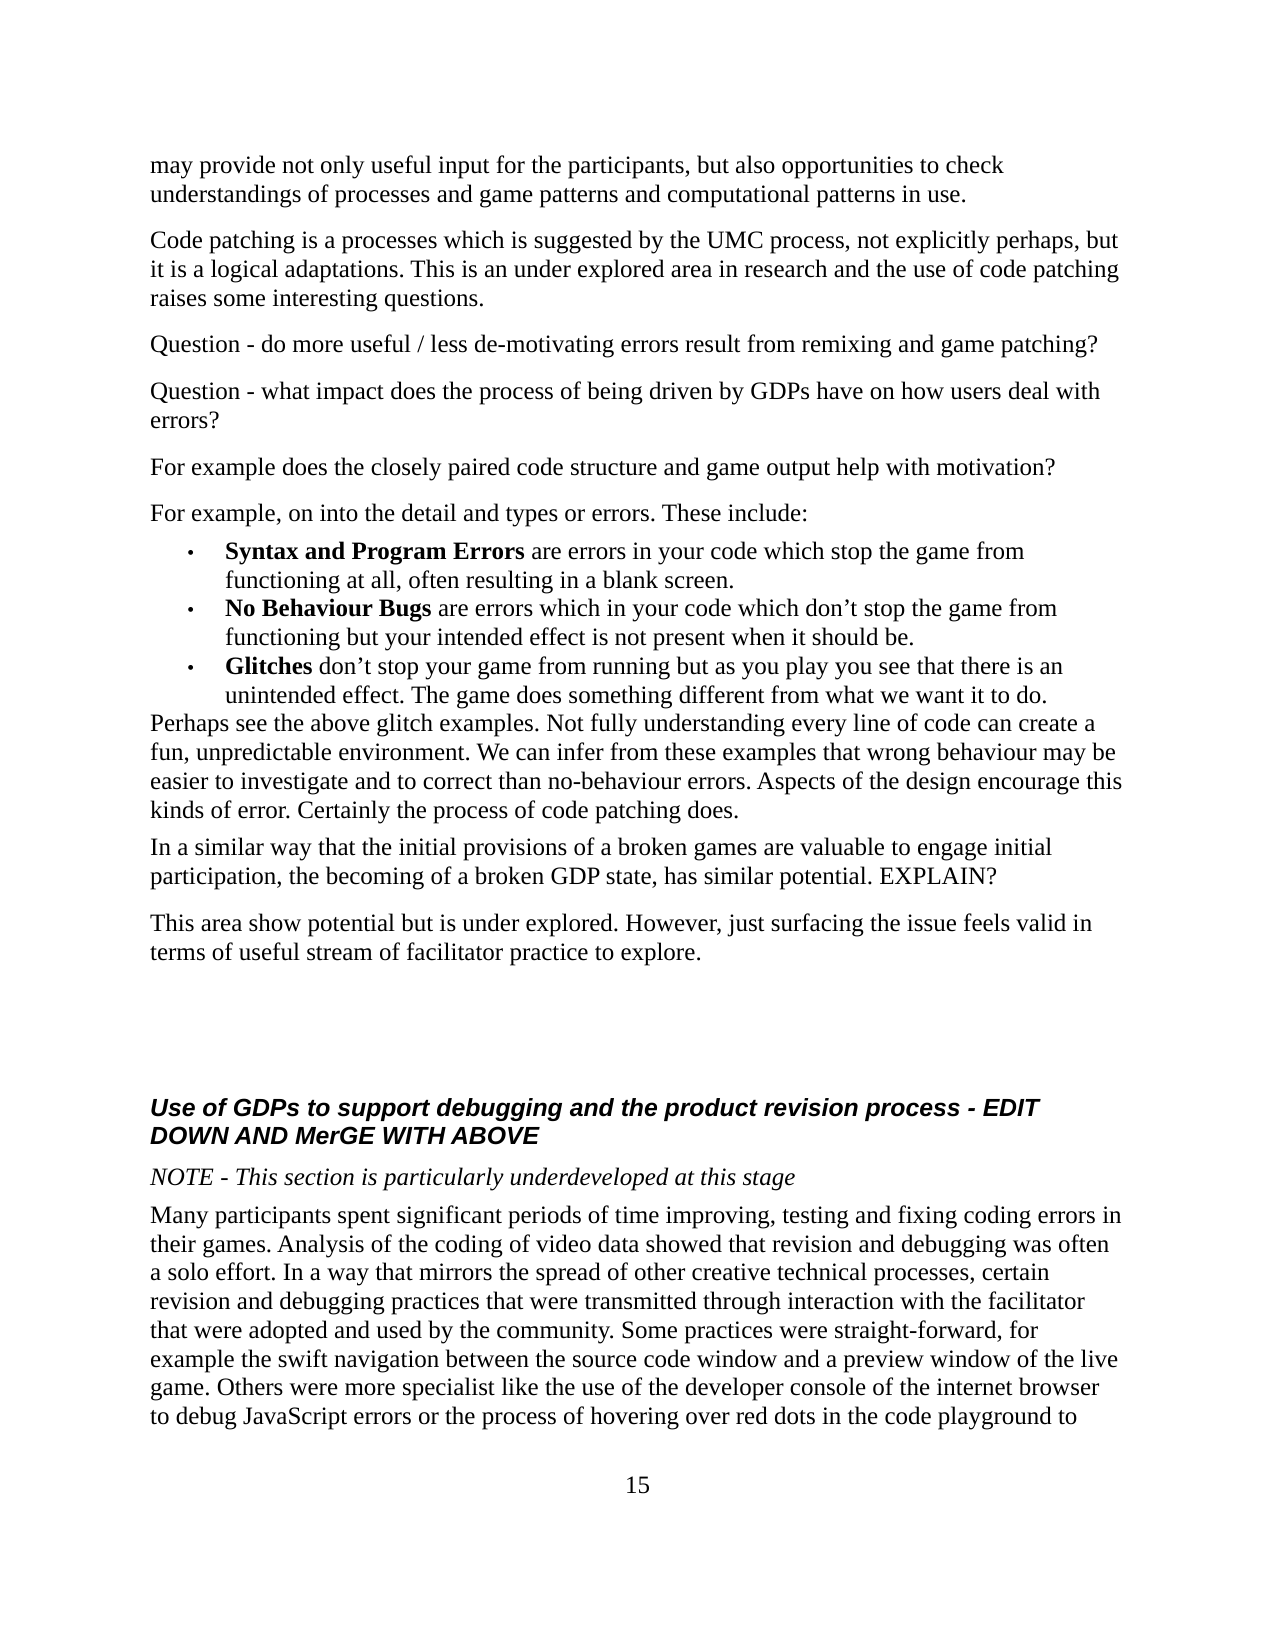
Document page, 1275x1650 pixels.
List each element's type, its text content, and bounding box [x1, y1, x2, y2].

text Code patching is a processes which is suggested by the UMC process, not explicitly perhaps, but it is a logical adaptations. This is an under explored area in research and the use of code patching raises some interesting questions. [150, 225, 1125, 312]
list No Behaviour Bugs are errors which in your code which don’t stop the game from functioning but your intended effect is not present when it should be. [187, 593, 1125, 651]
text NOTE - This section is particularly underdeveloped at this stage [150, 1162, 1125, 1191]
text Many participants spent significant periods of time improving, testing and fixing coding errors in their games. Analysis of the coding of video data showed that revision and debugging was often a solo effort. In a way that mirrors the spread of other creative technical processes, certain revision and debugging practices that were transmitted through interaction with the facilitator that were adopted and used by the community. Some practices were straight-forward, for example the swift navigation between the source code window and a preview window of the live game. Others were more specialist like the use of the developer console of the internet browser to debug JavaScript errors or the process of hovering over red dots in the code playground to [150, 1200, 1125, 1430]
text In a similar way that the initial provisions of a broken games are valuable to engage initial participation, the becoming of a broken GDP state, has similar potential. EXPLAIN? [150, 832, 1125, 890]
list Syntax and Program Errors are errors in your code which stop the game from functioning at all, often resulting in a blank screen. [187, 536, 1125, 593]
text For example does the closely paired code structure and game output help with motivation? [150, 452, 1125, 480]
text Perhaps see the above glitch examples. Not fully understanding every line of code can create a fun, unpredictable environment. We can infer from these examples that wrong behaviour may be easier to investigate and to correct than no-behaviour errors. Aspects of the design encourage this kinds of error. Certainly the process of code patching does. [150, 708, 1125, 823]
text Question - do more useful / less de-motivating errors result from remixing and game patching? [150, 329, 1125, 358]
text may provide not only useful input for the participants, but also opportunities to check understandings of processes and game patterns and computational patterns in use. [150, 150, 1125, 207]
list Glitches don’t stop your game from running but as you play you see that there is an unintended effect. The game does something different from what we want it to do. [187, 651, 1125, 708]
text Question - what impact does the process of being driven by GDPs have on how users deal with errors? [150, 376, 1125, 434]
text This area show potential but is under explored. However, just surfacing the issue feels valid in terms of useful stream of facilitator practice to explore. [150, 908, 1125, 965]
subtitle Use of GDPs to support debugging and the product revision process - EDIT DOWN AND MerGE WITH ABOVE [150, 1093, 1125, 1150]
text For example, on into the detail and types or errors. These include: [150, 498, 1125, 527]
